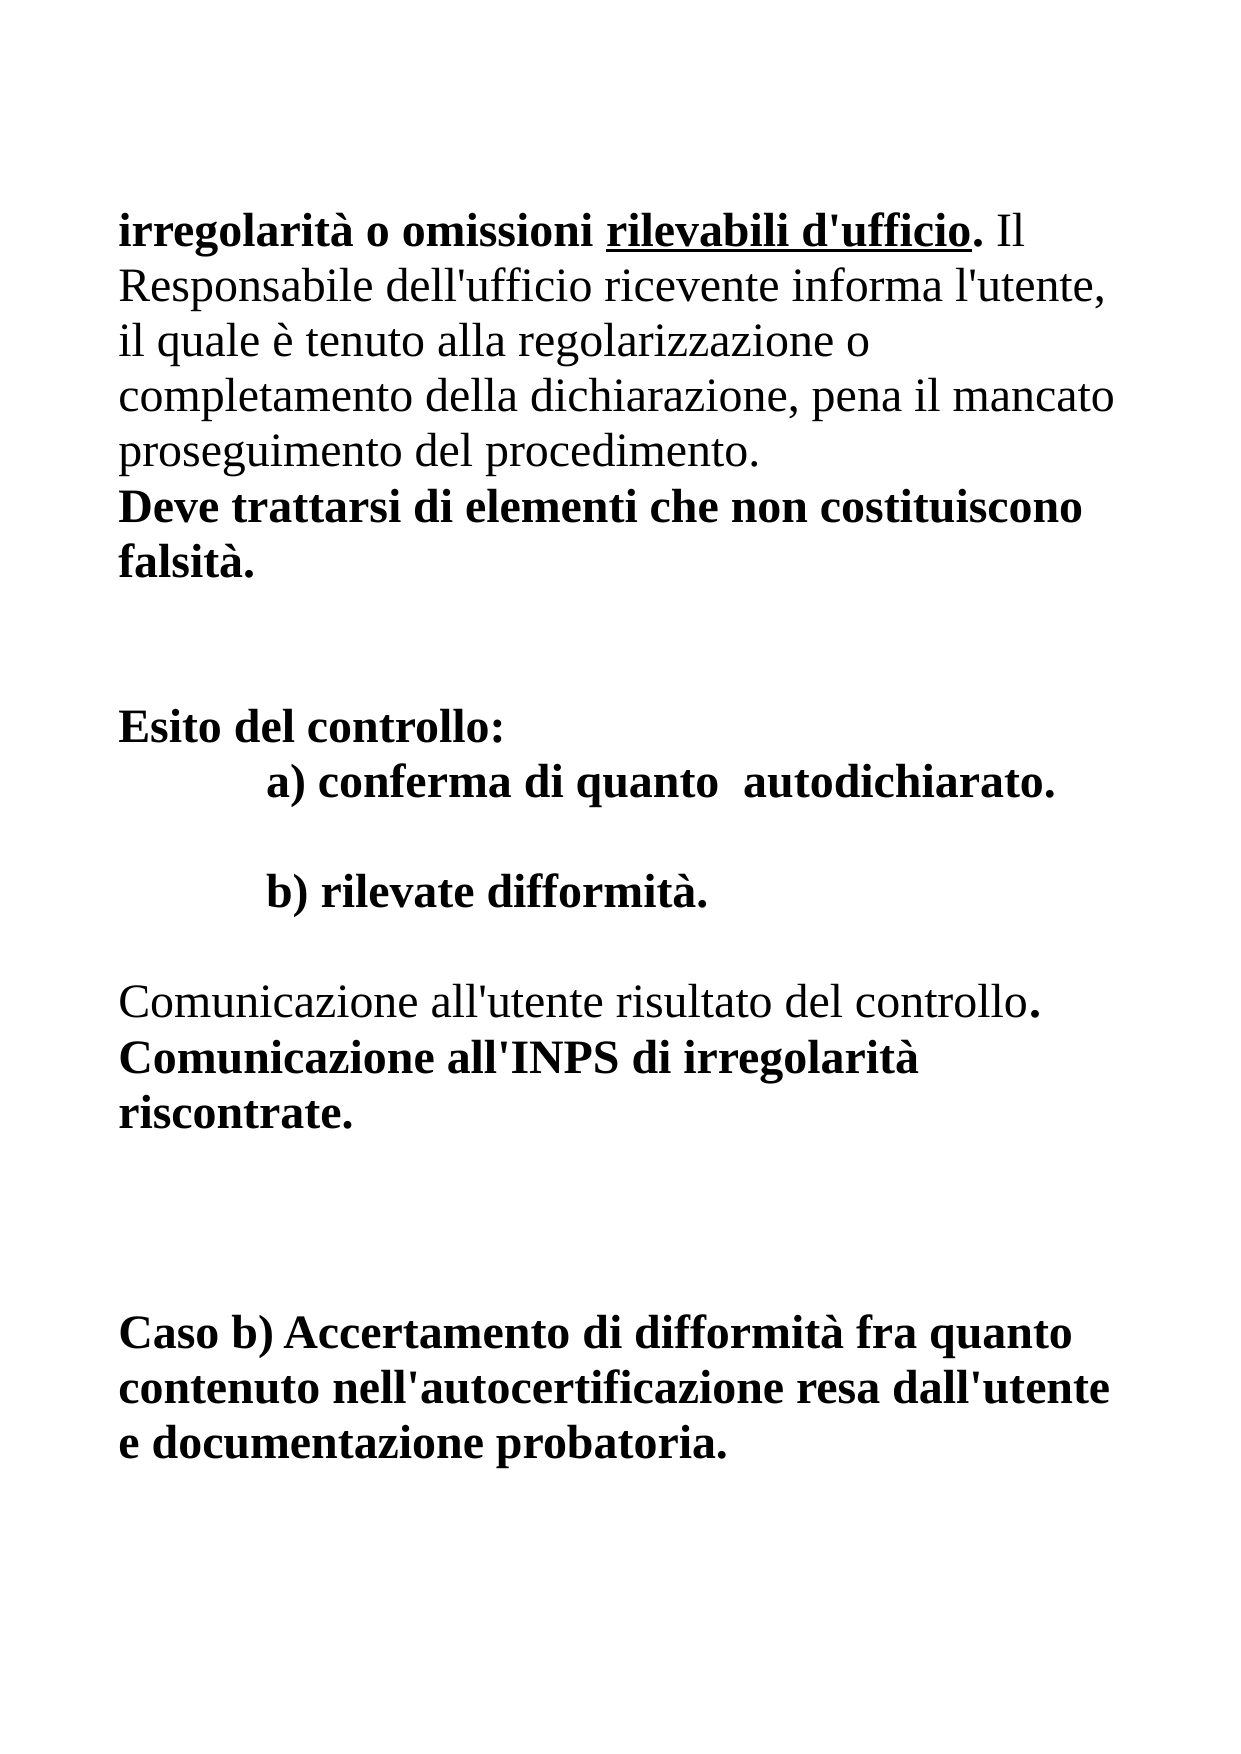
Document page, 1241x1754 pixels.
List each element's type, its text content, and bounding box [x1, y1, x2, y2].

text Esito del controllo: [118, 698, 1122, 753]
text Caso b) Accertamento di difformità fra quanto contenuto nell'autocertificazione resa dall'utente e documentazione probatoria. [118, 1304, 1122, 1469]
text Comunicazione all'utente risultato del controllo. [118, 973, 1122, 1028]
text Comunicazione all'INPS di irregolarità riscontrate. [118, 1028, 1122, 1138]
text Deve trattarsi di elementi che non costituiscono falsità. [118, 477, 1122, 587]
text b) rilevate difformità. [118, 863, 1122, 918]
text irregolarità o omissioni rilevabili d'ufficio. Il Responsabile dell'ufficio ricevente informa l'utente, il quale è tenuto alla regolarizzazione o completamento della dichiarazione, pena il mancato proseguimento del procedimento. [118, 202, 1122, 477]
text a) conferma di quanto autodichiarato. [118, 753, 1122, 808]
